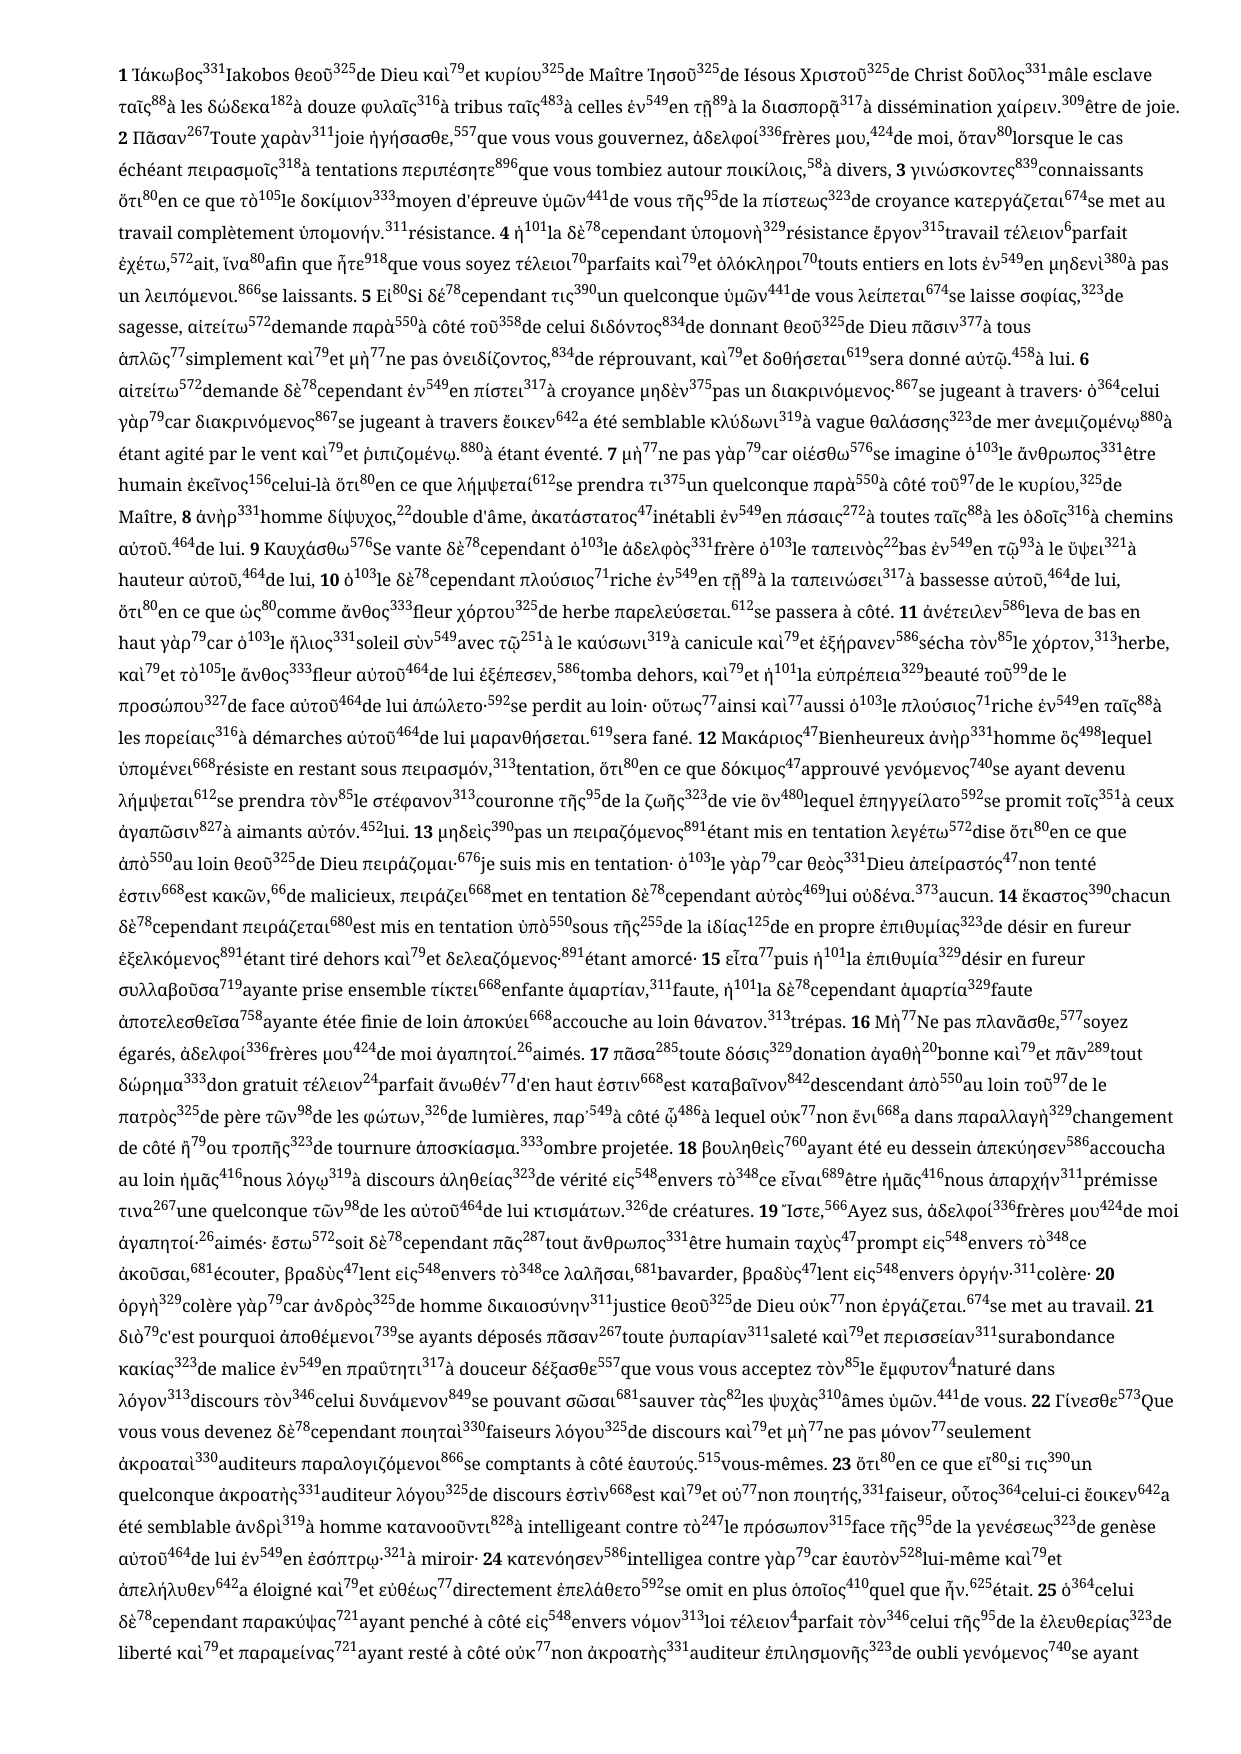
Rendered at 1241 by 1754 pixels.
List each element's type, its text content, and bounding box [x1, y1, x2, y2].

text 1 Ἰάκωβος331Iakobos θεοῦ325de Dieu καὶ79et κυρίου325de Maître Ἰησοῦ325de Iésous Χριστοῦ325de Christ δοῦλος331mâle esclave ταῖς88à les δώδεκα182à douze φυλαῖς316à tribus ταῖς483à celles ἐν549en τῇ89à la διασπορᾷ317à dissémination χαίρειν.309être de joie. 2 Πᾶσαν267Toute χαρὰν311joie ἡγήσασθε,557que vous vous gouvernez, ἀδελφοί336frères μου,424de moi, ὅταν80lorsque le cas échéant πειρασμοῖς318à tentations περιπέσητε896que vous tombiez autour ποικίλοις,58à divers, 3 γινώσκοντες839connaissants ὅτι80en ce que τὸ105le δοκίμιον333moyen d'épreuve ὑμῶν441de vous τῆς95de la πίστεως323de croyance κατεργάζεται674se met au travail complètement ὑπομονήν.311résistance. 4 ἡ101la δὲ78cependant ὑπομονὴ329résistance ἔργον315travail τέλειον6parfait ἐχέτω,572ait, ἵνα80afin que ἦτε918que vous soyez τέλειοι70parfaits καὶ79et ὁλόκληροι70touts entiers en lots ἐν549en μηδενὶ380à pas un λειπόμενοι.866se laissants. 5 Εἰ80Si δέ78cependant τις390un quelconque ὑμῶν441de vous λείπεται674se laisse σοφίας,323de sagesse, αἰτείτω572demande παρὰ550à côté τοῦ358de celui διδόντος834de donnant θεοῦ325de Dieu πᾶσιν377à tous ἁπλῶς77simplement καὶ79et μὴ77ne pas ὀνειδίζοντος,834de réprouvant, καὶ79et δοθήσεται619sera donné αὐτῷ.458à lui. 6 αἰτείτω572demande δὲ78cependant ἐν549en πίστει317à croyance μηδὲν375pas un διακρινόμενος·867se jugeant à travers· ὁ364celui γὰρ79car διακρινόμενος867se jugeant à travers ἔοικεν642a été semblable κλύδωνι319à vague θαλάσσης323de mer ἀνεμιζομένῳ880à étant agité par le vent καὶ79et ῥιπιζομένῳ.880à étant éventé. 7 μὴ77ne pas γὰρ79car οἰέσθω576se imagine ὁ103le ἄνθρωπος331être humain ἐκεῖνος156celui-là ὅτι80en ce que λήμψεταί612se prendra τι375un quelconque παρὰ550à côté τοῦ97de le κυρίου,325de Maître, 8 ἀνὴρ331homme δίψυχος,22double d'âme, ἀκατάστατος47inétabli ἐν549en πάσαις272à toutes ταῖς88à les ὁδοῖς316à chemins αὐτοῦ.464de lui. 9 Καυχάσθω576Se vante δὲ78cependant ὁ103le ἀδελφὸς331frère ὁ103le ταπεινὸς22bas ἐν549en τῷ93à le ὕψει321à hauteur αὐτοῦ,464de lui, 10 ὁ103le δὲ78cependant πλούσιος71riche ἐν549en τῇ89à la ταπεινώσει317à bassesse αὐτοῦ,464de lui, ὅτι80en ce que ὡς80comme ἄνθος333fleur χόρτου325de herbe παρελεύσεται.612se passera à côté. 11 ἀνέτειλεν586leva de bas en haut γὰρ79car ὁ103le ἥλιος331soleil σὺν549avec τῷ251à le καύσωνι319à canicule καὶ79et ἐξήρανεν586sécha τὸν85le χόρτον,313herbe, καὶ79et τὸ105le ἄνθος333fleur αὐτοῦ464de lui ἐξέπεσεν,586tomba dehors, καὶ79et ἡ101la εὐπρέπεια329beauté τοῦ99de le προσώπου327de face αὐτοῦ464de lui ἀπώλετο·592se perdit au loin· οὕτως77ainsi καὶ77aussi ὁ103le πλούσιος71riche ἐν549en ταῖς88à les πορείαις316à démarches αὐτοῦ464de lui μαρανθήσεται.619sera fané. 12 Μακάριος47Bienheureux ἀνὴρ331homme ὃς498lequel ὑπομένει668résiste en restant sous πειρασμόν,313tentation, ὅτι80en ce que δόκιμος47approuvé γενόμενος740se ayant devenu λήμψεται612se prendra τὸν85le στέφανον313couronne τῆς95de la ζωῆς323de vie ὃν480lequel ἐπηγγείλατο592se promit τοῖς351à ceux ἀγαπῶσιν827à aimants αὐτόν.452lui. 13 μηδεὶς390pas un πειραζόμενος891étant mis en tentation λεγέτω572dise ὅτι80en ce que ἀπὸ550au loin θεοῦ325de Dieu πειράζομαι·676je suis mis en tentation· ὁ103le γὰρ79car θεὸς331Dieu ἀπείραστός47non tenté ἐστιν668est κακῶν,66de malicieux, πειράζει668met en tentation δὲ78cependant αὐτὸς469lui οὐδένα.373aucun. 14 ἕκαστος390chacun δὲ78cependant πειράζεται680est mis en tentation ὑπὸ550sous τῆς255de la ἰδίας125de en propre ἐπιθυμίας323de désir en fureur ἐξελκόμενος891étant tiré dehors καὶ79et δελεαζόμενος·891étant amorcé· 15 εἶτα77puis ἡ101la ἐπιθυμία329désir en fureur συλλαβοῦσα719ayante prise ensemble τίκτει668enfante ἁμαρτίαν,311faute, ἡ101la δὲ78cependant ἁμαρτία329faute ἀποτελεσθεῖσα758ayante étée finie de loin ἀποκύει668accouche au loin θάνατον.313trépas. 16 Μὴ77Ne pas πλανᾶσθε,577soyez égarés, ἀδελφοί336frères μου424de moi ἀγαπητοί.26aimés. 17 πᾶσα285toute δόσις329donation ἀγαθὴ20bonne καὶ79et πᾶν289tout δώρημα333don gratuit τέλειον24parfait ἄνωθέν77d'en haut ἐστιν668est καταβαῖνον842descendant ἀπὸ550au loin τοῦ97de le πατρὸς325de père τῶν98de les φώτων,326de lumières, παρ᾽549à côté ᾧ486à lequel οὐκ77non ἔνι668a dans παραλλαγὴ329changement de côté ἢ79ou τροπῆς323de tournure ἀποσκίασμα.333ombre projetée. 18 βουληθεὶς760ayant été eu dessein ἀπεκύησεν586accoucha au loin ἡμᾶς416nous λόγῳ319à discours ἀληθείας323de vérité εἰς548envers τὸ348ce εἶναι689être ἡμᾶς416nous ἀπαρχήν311prémisse τινα267une quelconque τῶν98de les αὐτοῦ464de lui κτισμάτων.326de créatures. 19 Ἴστε,566Ayez sus, ἀδελφοί336frères μου424de moi ἀγαπητοί·26aimés· ἔστω572soit δὲ78cependant πᾶς287tout ἄνθρωπος331être humain ταχὺς47prompt εἰς548envers τὸ348ce ἀκοῦσαι,681écouter, βραδὺς47lent εἰς548envers τὸ348ce λαλῆσαι,681bavarder, βραδὺς47lent εἰς548envers ὀργήν·311colère· 20 ὀργὴ329colère γὰρ79car ἀνδρὸς325de homme δικαιοσύνην311justice θεοῦ325de Dieu οὐκ77non ἐργάζεται.674se met au travail. 21 διὸ79c'est pourquoi ἀποθέμενοι739se ayants déposés πᾶσαν267toute ῥυπαρίαν311saleté καὶ79et περισσείαν311surabondance κακίας323de malice ἐν549en πραΰτητι317à douceur δέξασθε557que vous vous acceptez τὸν85le ἔμφυτον4naturé dans λόγον313discours τὸν346celui δυνάμενον849se pouvant σῶσαι681sauver τὰς82les ψυχὰς310âmes ὑμῶν.441de vous. 22 Γίνεσθε573Que vous vous devenez δὲ78cependant ποιηταὶ330faiseurs λόγου325de discours καὶ79et μὴ77ne pas μόνον77seulement ἀκροαταὶ330auditeurs παραλογιζόμενοι866se comptants à côté ἑαυτούς.515vous-mêmes. 23 ὅτι80en ce que εἴ80si τις390un quelconque ἀκροατὴς331auditeur λόγου325de discours ἐστὶν668est καὶ79et οὐ77non ποιητής,331faiseur, οὗτος364celui-ci ἔοικεν642a été semblable ἀνδρὶ319à homme κατανοοῦντι828à intelligeant contre τὸ247le πρόσωπον315face τῆς95de la γενέσεως323de genèse αὐτοῦ464de lui ἐν549en ἐσόπτρῳ·321à miroir· 24 κατενόησεν586intelligea contre γὰρ79car ἑαυτὸν528lui-même καὶ79et ἀπελήλυθεν642a éloigné καὶ79et εὐθέως77directement ἐπελάθετο592se omit en plus ὁποῖος410quel que ἦν.625était. 25 ὁ364celui δὲ78cependant παρακύψας721ayant penché à côté εἰς548envers νόμον313loi τέλειον4parfait τὸν346celui τῆς95de la ἐλευθερίας323de liberté καὶ79et παραμείνας721ayant resté à côté οὐκ77non ἀκροατὴς331auditeur ἐπιλησμονῆς323de oubli γενόμενος740se ayant devenu ἀλλὰ79mais ποιητὴς331faiseur ἔργου,327de travail, οὗτος364celui-ci μακάριος47bienheureux ἐν549en τῇ89à la ποιήσει317à faisance αὐτοῦ464de lui ἔσται.612se sera. 26 Εἴ80Si τις390un quelconque δοκεῖ668estime θρησκὸς47religieux εἶναι689être μὴ79ne pas χαλιναγωγῶν840menant avec frein γλῶσσαν311langue αὐτοῦ464de lui ἀλλ᾽79mais ἀπατῶν840appâtant καρδίαν311coeur αὐτοῦ,464de lui, τούτου358de celui-ci μάταιος45vaine ἡ261la θρησκεία.329religion. 27 θρησκεία329religion καθαρὰ20pure καὶ79et ἀμίαντος20sans souillure παρὰ549à côté τῷ251à le θεῷ319à Dieu καὶ79et πατρὶ319à père αὕτη362celle-ci ἐστίν,668est, ἐπισκέπτεσθαι690se rendre supervision ὀρφανοὺς52orphelins καὶ79et χήρας310veuves ἐν549en τῇ89à la θλίψει317à oppression αὐτῶν,463de eux, ἄσπιλον53sans tache ἑαυτὸν528lui-même τηρεῖν689garder ἀπὸ550au loin τοῦ97de le κόσμου.325de monde. [118, 59, 1181, 1665]
